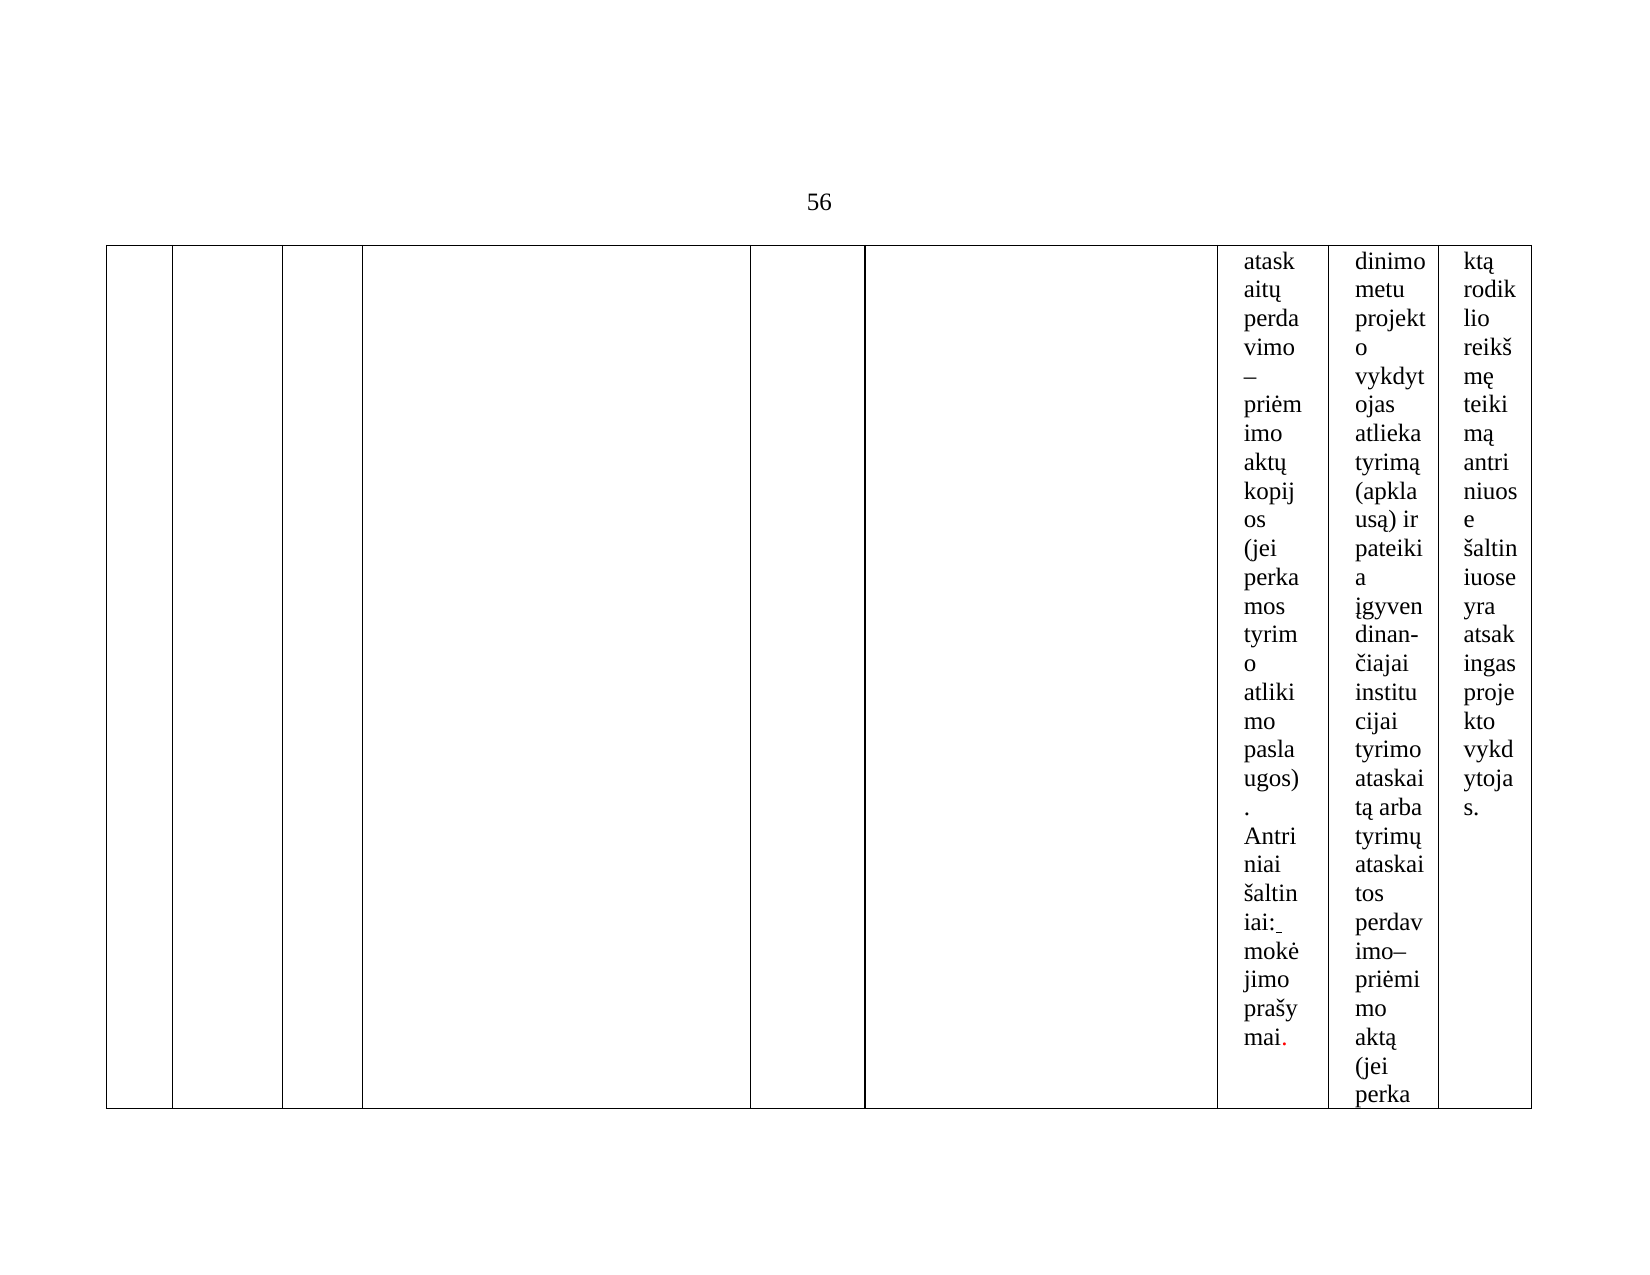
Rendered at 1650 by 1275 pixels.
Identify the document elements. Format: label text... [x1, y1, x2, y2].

table_cell [751, 246, 864, 1108]
table_cell dinimo metu projekto vykdytojas atlieka tyrimą (apklausą) ir pateikia įgyvendinan-čiajai institucijai tyrimo ataskaitą arba tyrimų ataskaitos perdavimo–priėmimo aktą (jei perka [1329, 246, 1438, 1108]
table_cell ataskaitų perdavimo–priėmimo aktų kopijos (jei perkamos tyrimo atlikimo paslaugos). Antriniai šaltiniai: mokėjimo prašymai. [1218, 246, 1328, 1108]
table_cell [107, 246, 172, 1108]
table_cell [866, 246, 1217, 1108]
table_cell [173, 246, 282, 1108]
table_cell [363, 246, 750, 1108]
table_cell ktą rodiklio reikšmę teikimą antriniuose šaltiniuose yra atsakingas projekto vykdytojas. [1439, 246, 1531, 1108]
table_cell [283, 246, 362, 1108]
